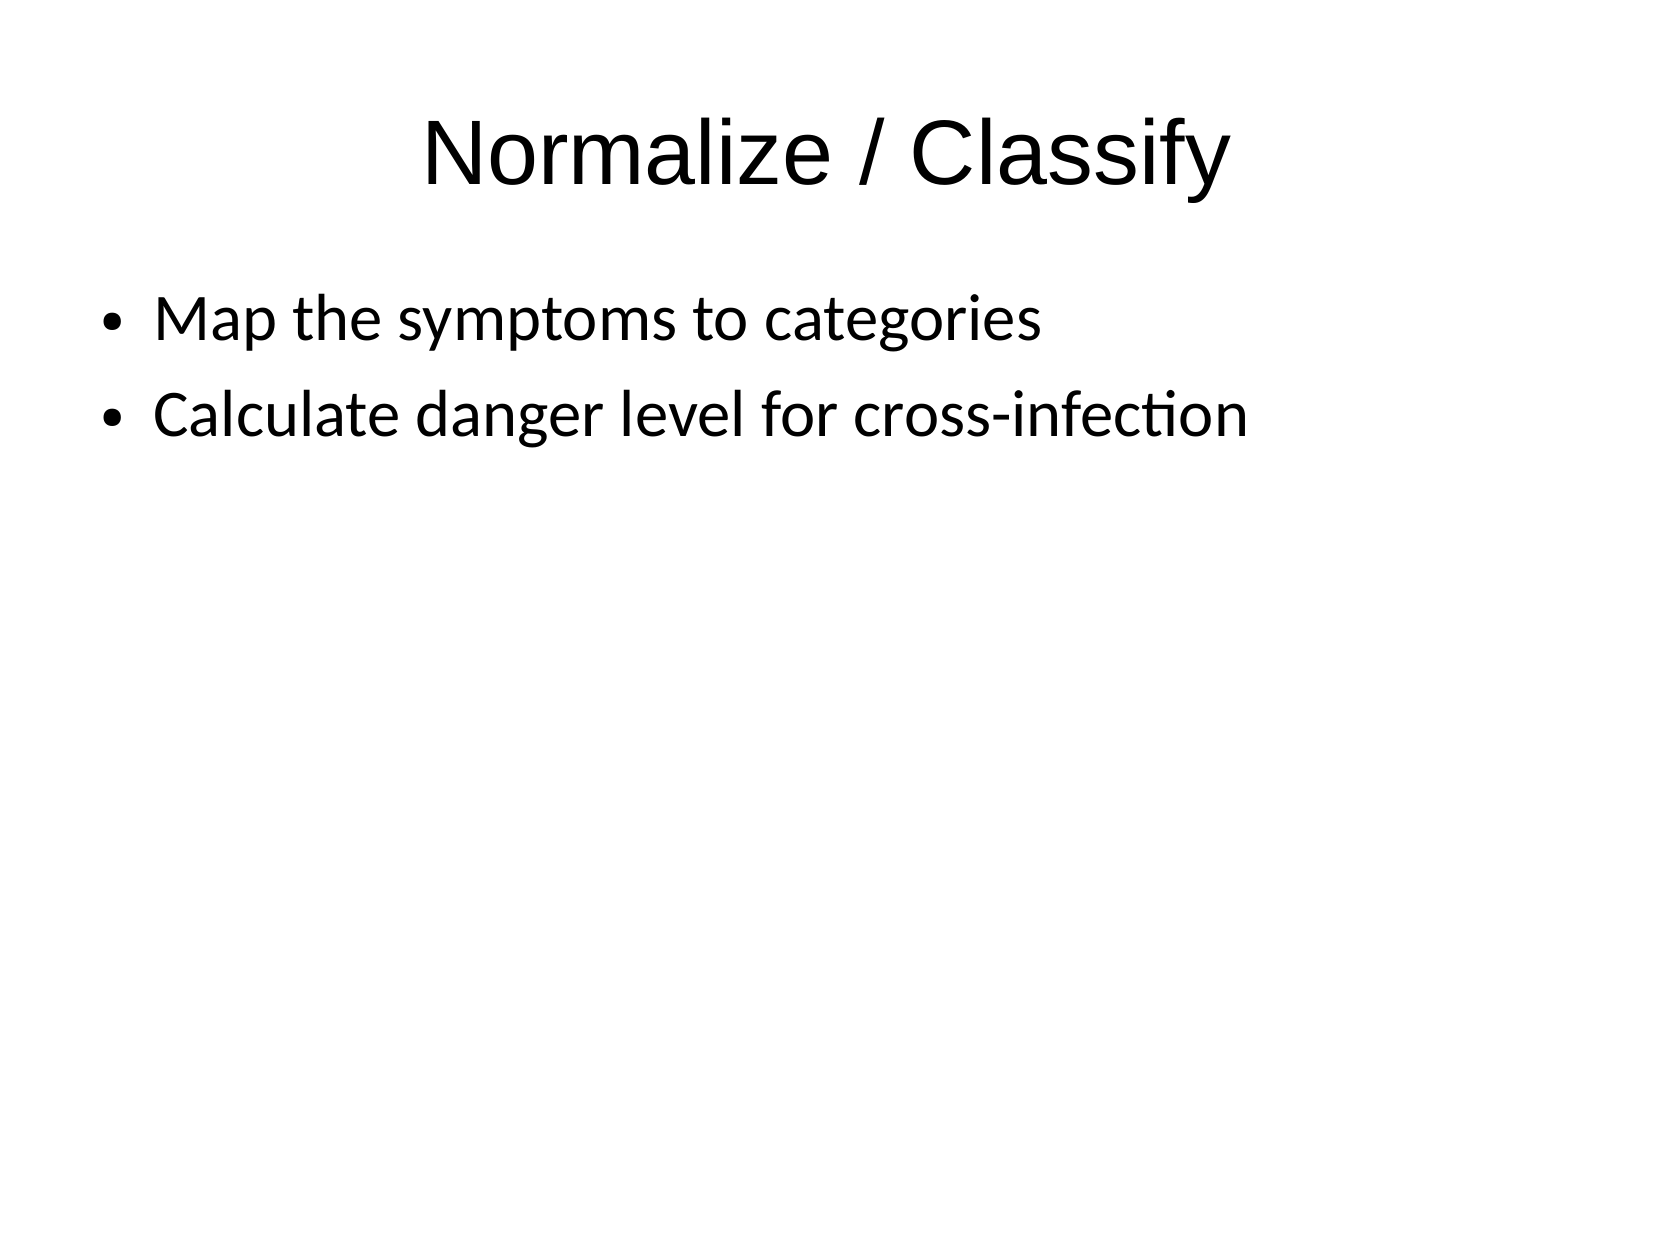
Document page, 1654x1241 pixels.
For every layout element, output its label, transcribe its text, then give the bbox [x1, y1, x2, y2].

title Normalize / Classify [82, 49, 1571, 257]
list Map the symptoms to categories Calculate danger level for cross-infection [82, 290, 1538, 1010]
